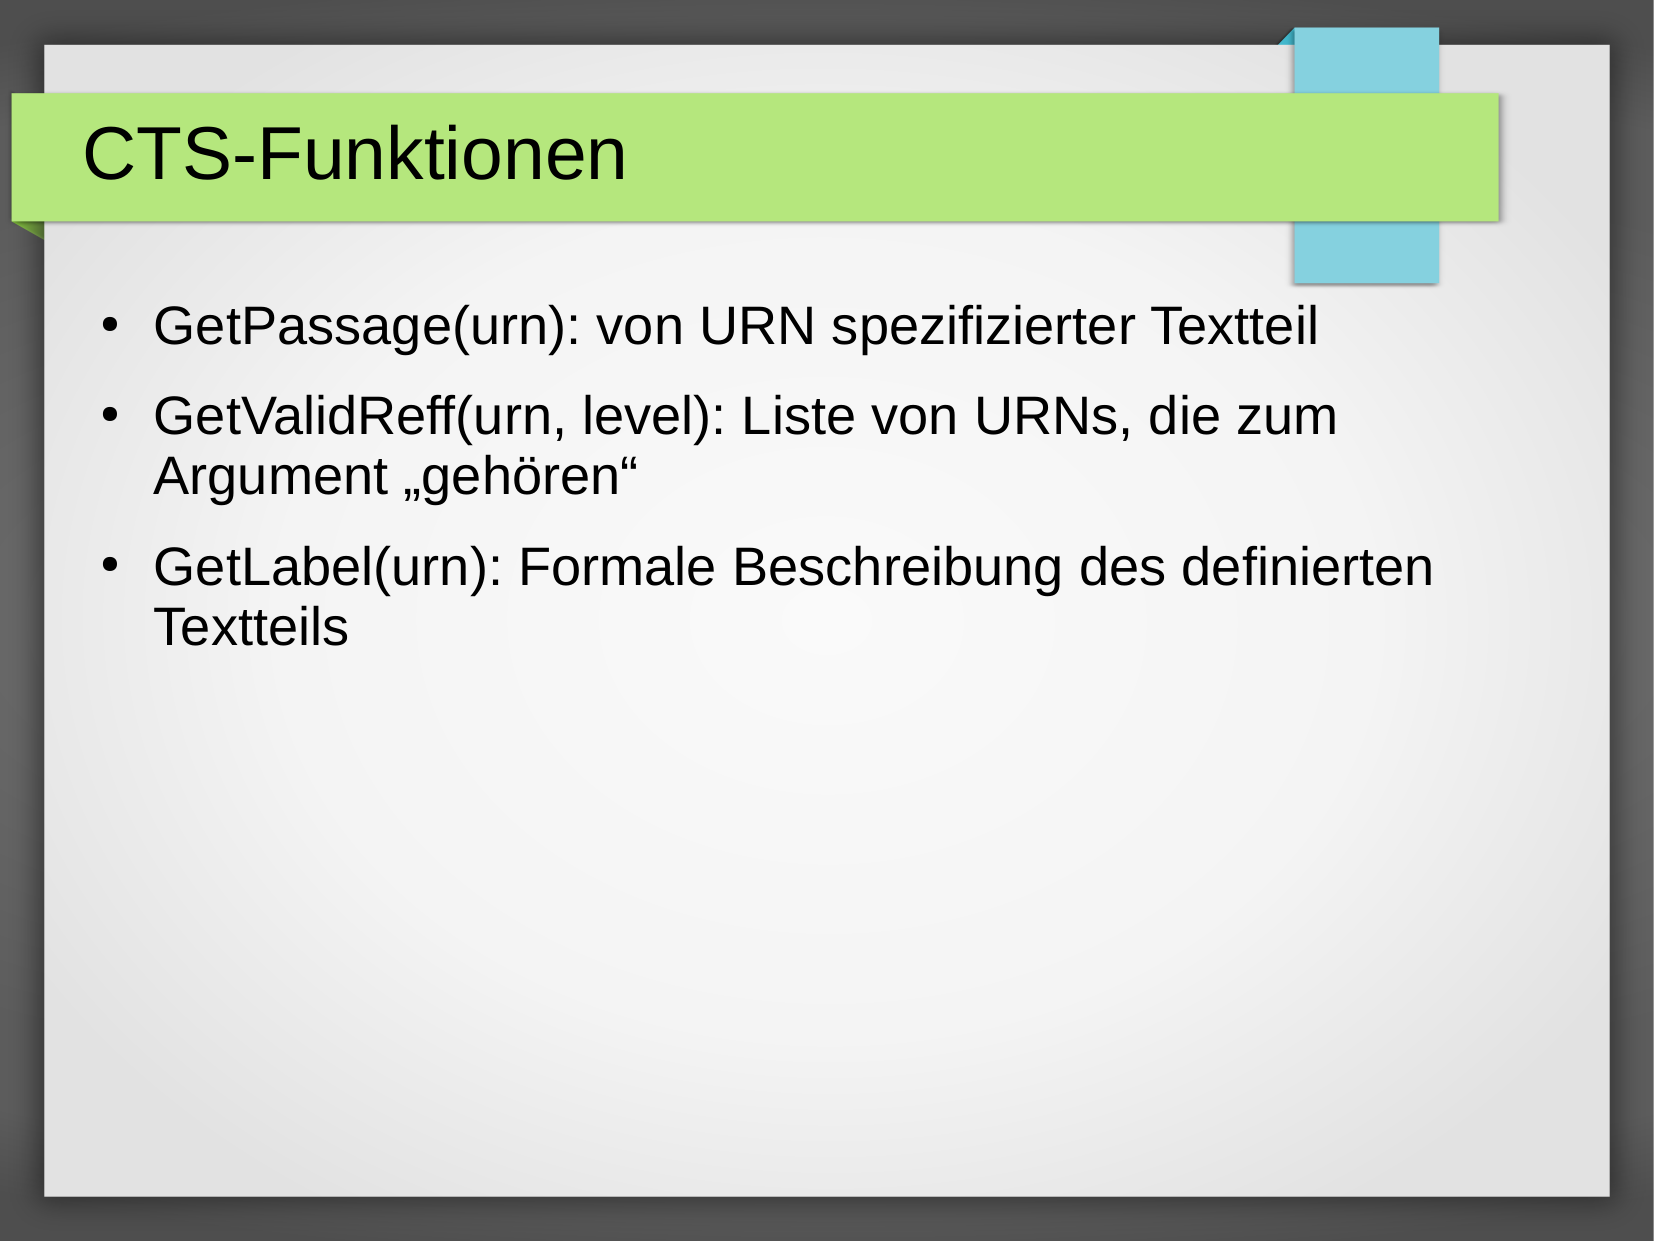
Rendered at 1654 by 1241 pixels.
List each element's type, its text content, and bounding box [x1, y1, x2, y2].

list GetPassage(urn): von URN spezifizierter Textteil GetValidReff(urn, level): Liste von URNs, die zum Argument „gehören“ GetLabel(urn): Formale Beschreibung des definierten Textteils [82, 295, 1571, 1015]
title CTS-Funktionen [82, 94, 1264, 213]
picture [0, 0, 1654, 1241]
